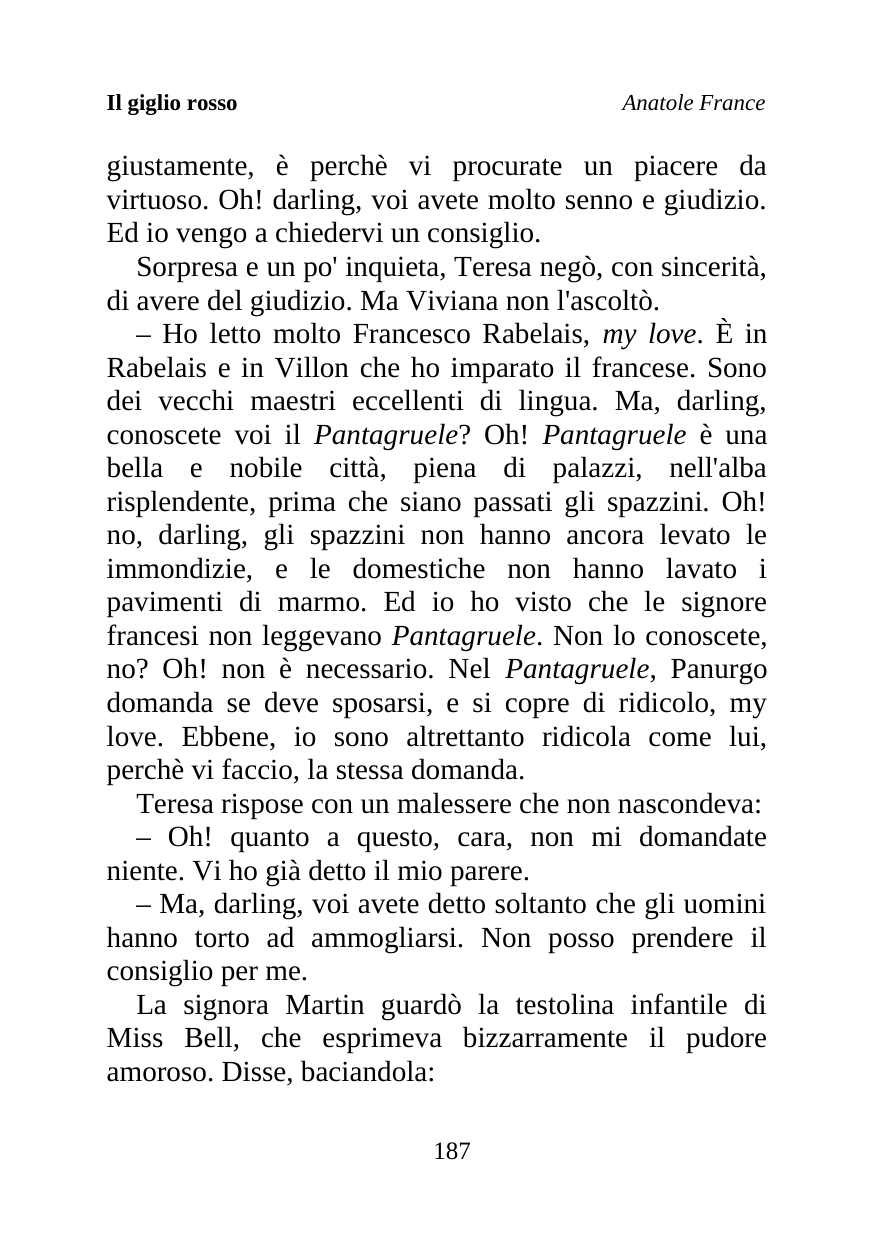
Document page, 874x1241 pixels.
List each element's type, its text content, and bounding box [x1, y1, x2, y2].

text Teresa rispose con un malessere che non nascondeva: [106, 786, 768, 819]
text – Oh! quanto a questo, cara, non mi domandate niente. Vi ho già detto il mio parere. [106, 819, 768, 886]
text Sorpresa e un po' inquieta, Teresa negò, con sincerità, di avere del giudizio. Ma Viviana non l'ascoltò. [106, 249, 768, 316]
text giustamente, è perchè vi procurate un piacere da virtuoso. Oh! darling, voi avete molto senno e giudizio. Ed io vengo a chiedervi un consiglio. [106, 148, 768, 249]
text – Ma, darling, voi avete detto soltanto che gli uomini hanno torto ad ammogliarsi. Non posso prendere il consiglio per me. [106, 886, 768, 987]
text – Ho letto molto Francesco Rabelais, my love. È in Rabelais e in Villon che ho imparato il francese. Sono dei vecchi maestri eccellenti di lingua. Ma, darling, conoscete voi il Pantagruele? Oh! Pantagruele è una bella e nobile città, piena di palazzi, nell'alba risplendente, prima che siano passati gli spazzini. Oh! no, darling, gli spazzini non hanno ancora levato le immondizie, e le domestiche non hanno lavato i pavimenti di marmo. Ed io ho visto che le signore francesi non leggevano Pantagruele. Non lo conoscete, no? Oh! non è necessario. Nel Pantagruele, Panurgo domanda se deve sposarsi, e si copre di ridicolo, my love. Ebbene, io sono altrettanto ridicola come lui, perchè vi faccio, la stessa domanda. [106, 316, 768, 786]
text La signora Martin guardò la testolina infantile di Miss Bell, che esprimeva bizzarramente il pudore amoroso. Disse, baciandola: [106, 987, 768, 1088]
